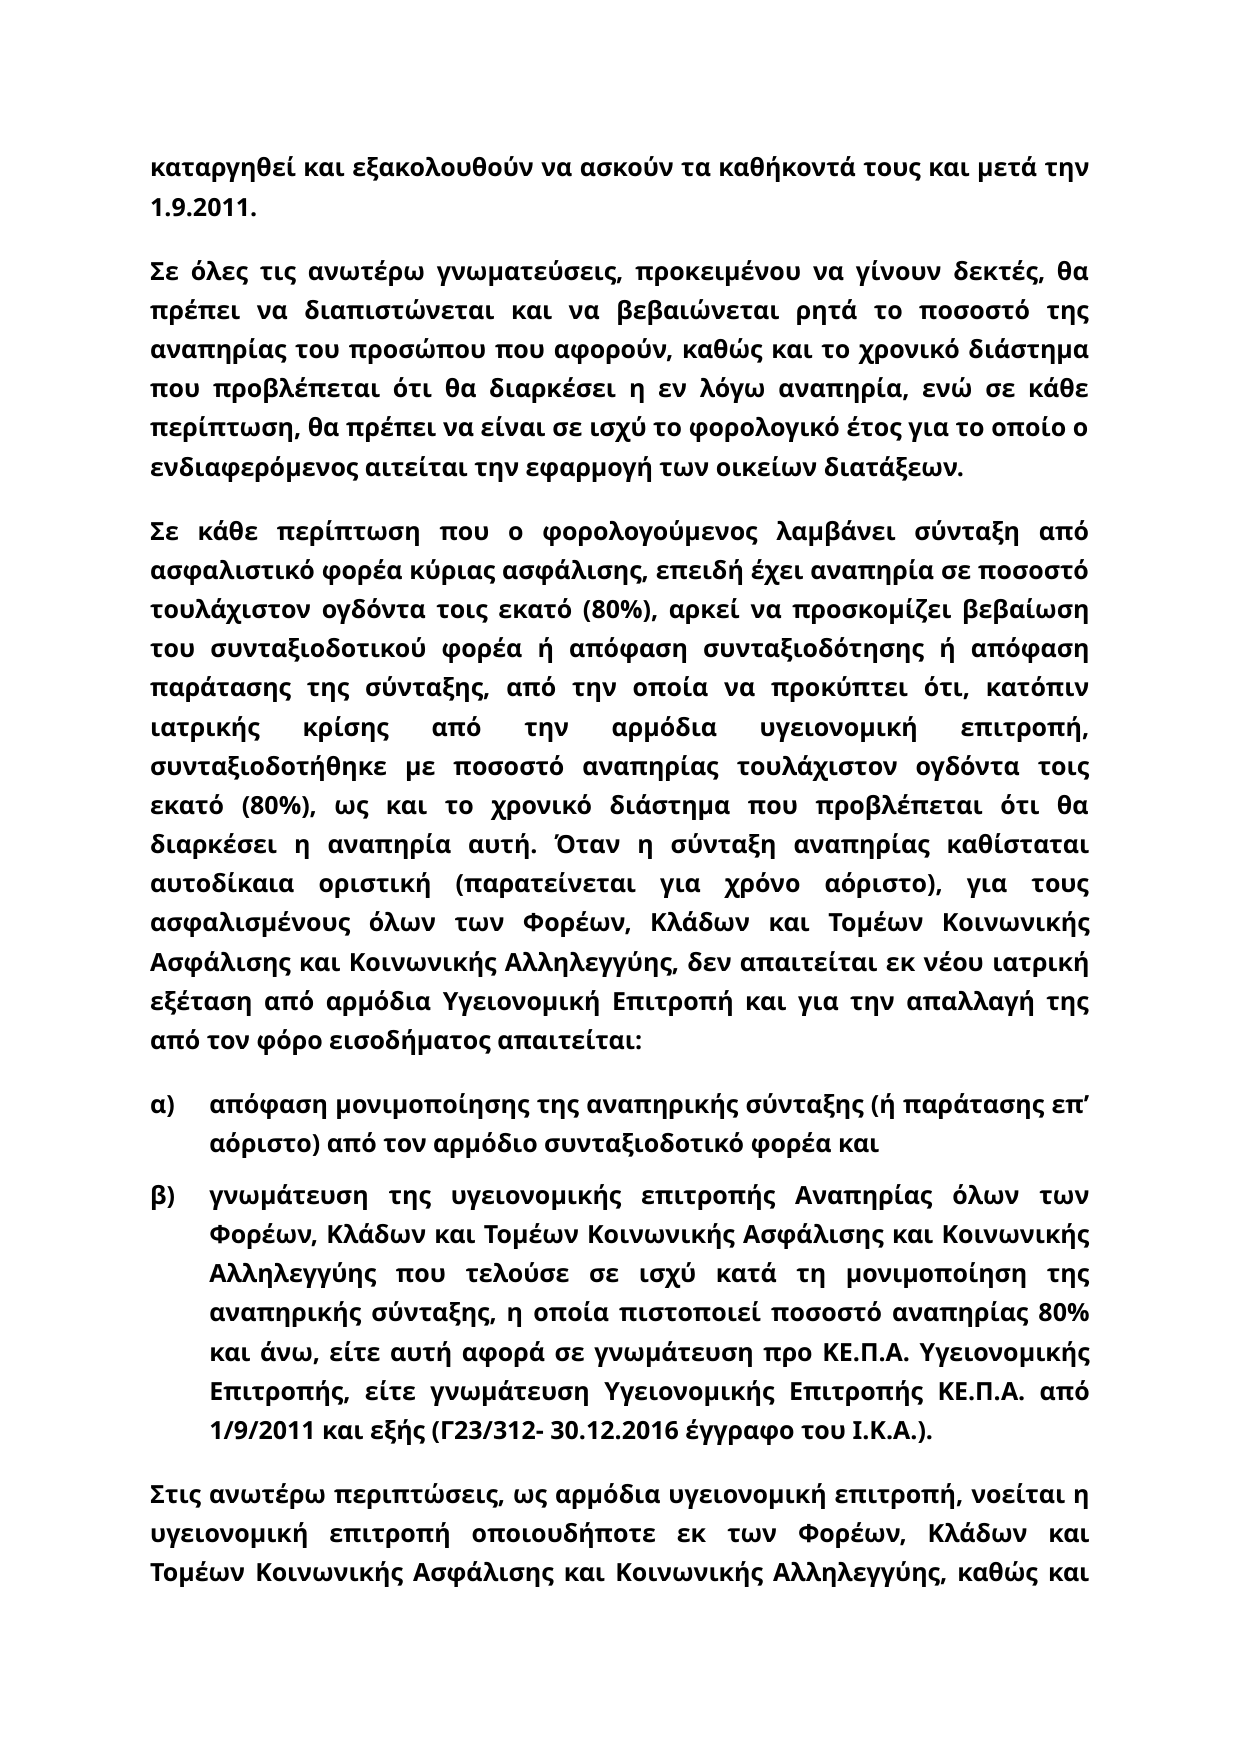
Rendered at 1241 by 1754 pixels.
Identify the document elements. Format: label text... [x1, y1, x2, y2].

text Σε όλες τις ανωτέρω γνωματεύσεις, προκειμένου να γίνουν δεκτές, θα πρέπει να διαπιστώνεται και να βεβαιώνεται ρητά το ποσοστό της αναπηρίας του προσώπου που αφορούν, καθώς και το χρονικό διάστημα που προβλέπεται ότι θα διαρκέσει η εν λόγω αναπηρία, ενώ σε κάθε περίπτωση, θα πρέπει να είναι σε ισχύ το φορολογικό έτος για το οποίο ο ενδιαφερόμενος αιτείται την εφαρμογή των οικείων διατάξεων. [150, 253, 1090, 483]
list α) απόφαση μονιμοποίησης της αναπηρικής σύνταξης (ή παράτασης επ’ αόριστο) από τον αρμόδιο συνταξιοδοτικό φορέα και [150, 1087, 1090, 1160]
text Στις ανωτέρω περιπτώσεις, ως αρμόδια υγειονομική επιτροπή, νοείται η υγειονομική επιτροπή οποιουδήποτε εκ των Φορέων, Κλάδων και Τομέων Κοινωνικής Ασφάλισης και Κοινωνικής Αλληλεγγύης, καθώς και [150, 1477, 1090, 1589]
text Σε κάθε περίπτωση που ο φορολογούμενος λαμβάνει σύνταξη από ασφαλιστικό φορέα κύριας ασφάλισης, επειδή έχει αναπηρία σε ποσοστό τουλάχιστον ογδόντα τοις εκατό (80%), αρκεί να προσκομίζει βεβαίωση του συνταξιοδοτικού φορέα ή απόφαση συνταξιοδότησης ή απόφαση παράτασης της σύνταξης, από την οποία να προκύπτει ότι, κατόπιν ιατρικής κρίσης από την αρμόδια υγειονομική επιτροπή, συνταξιοδοτήθηκε με ποσοστό αναπηρίας τουλάχιστον ογδόντα τοις εκατό (80%), ως και το χρονικό διάστημα που προβλέπεται ότι θα διαρκέσει η αναπηρία αυτή. Όταν η σύνταξη αναπηρίας καθίσταται αυτοδίκαια οριστική (παρατείνεται για χρόνο αόριστο), για τους ασφαλισμένους όλων των Φορέων, Κλάδων και Τομέων Κοινωνικής Ασφάλισης και Κοινωνικής Αλληλεγγύης, δεν απαιτείται εκ νέου ιατρική εξέταση από αρμόδια Υγειονομική Επιτροπή και για την απαλλαγή της από τον φόρο εισοδήματος απαιτείται: [150, 513, 1090, 1057]
list β) γνωμάτευση της υγειονομικής επιτροπής Αναπηρίας όλων των Φορέων, Κλάδων και Τομέων Κοινωνικής Ασφάλισης και Κοινωνικής Αλληλεγγύης που τελούσε σε ισχύ κατά τη μονιμοποίηση της αναπηρικής σύνταξης, η οποία πιστοποιεί ποσοστό αναπηρίας 80% και άνω, είτε αυτή αφορά σε γνωμάτευση προ ΚΕ.Π.Α. Υγειονομικής Επιτροπής, είτε γνωμάτευση Υγειονομικής Επιτροπής ΚΕ.Π.Α. από 1/9/2011 και εξής (Γ23/312- 30.12.2016 έγγραφο του Ι.Κ.Α.). [150, 1177, 1090, 1447]
text καταργηθεί και εξακολουθούν να ασκούν τα καθήκοντά τους και μετά την 1.9.2011. [150, 150, 1090, 223]
